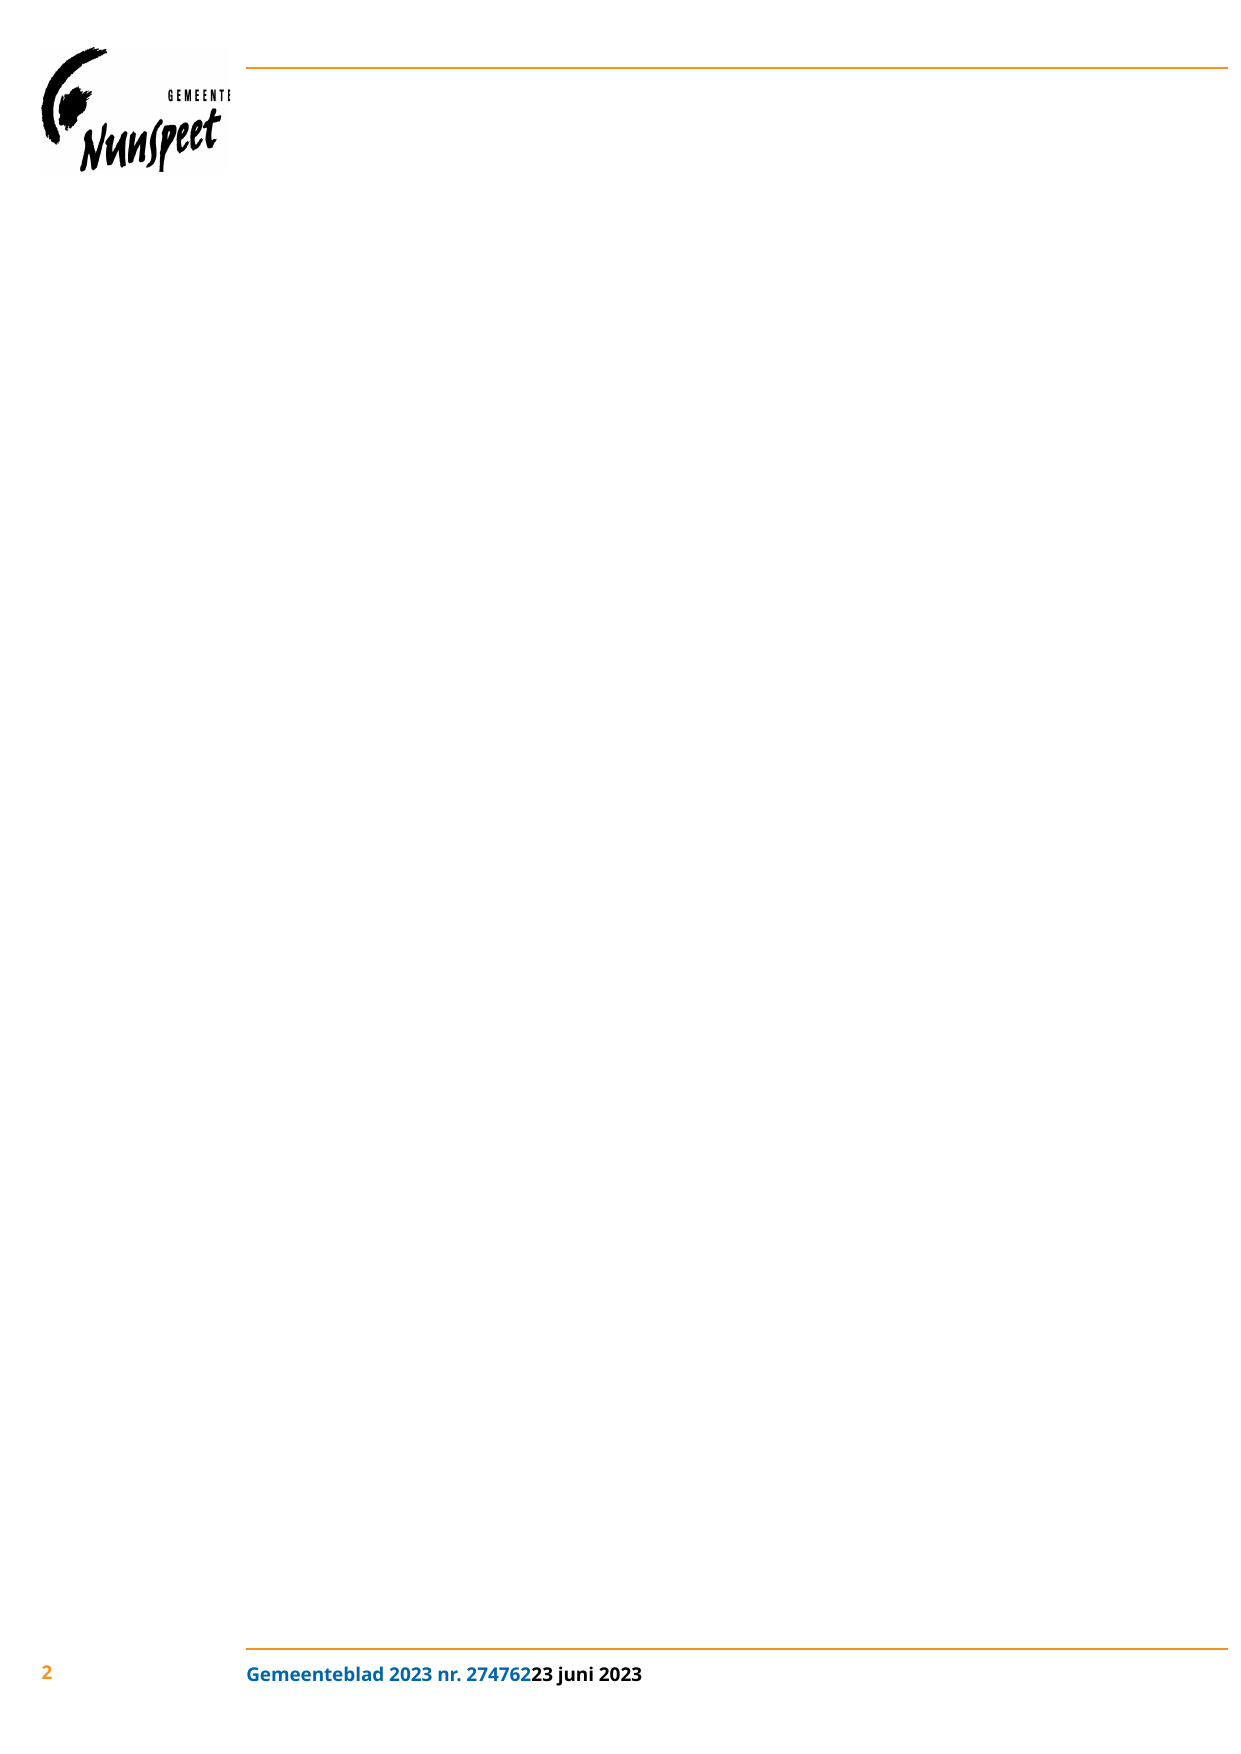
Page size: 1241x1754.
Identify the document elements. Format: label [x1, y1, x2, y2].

picture [41, 47, 231, 172]
